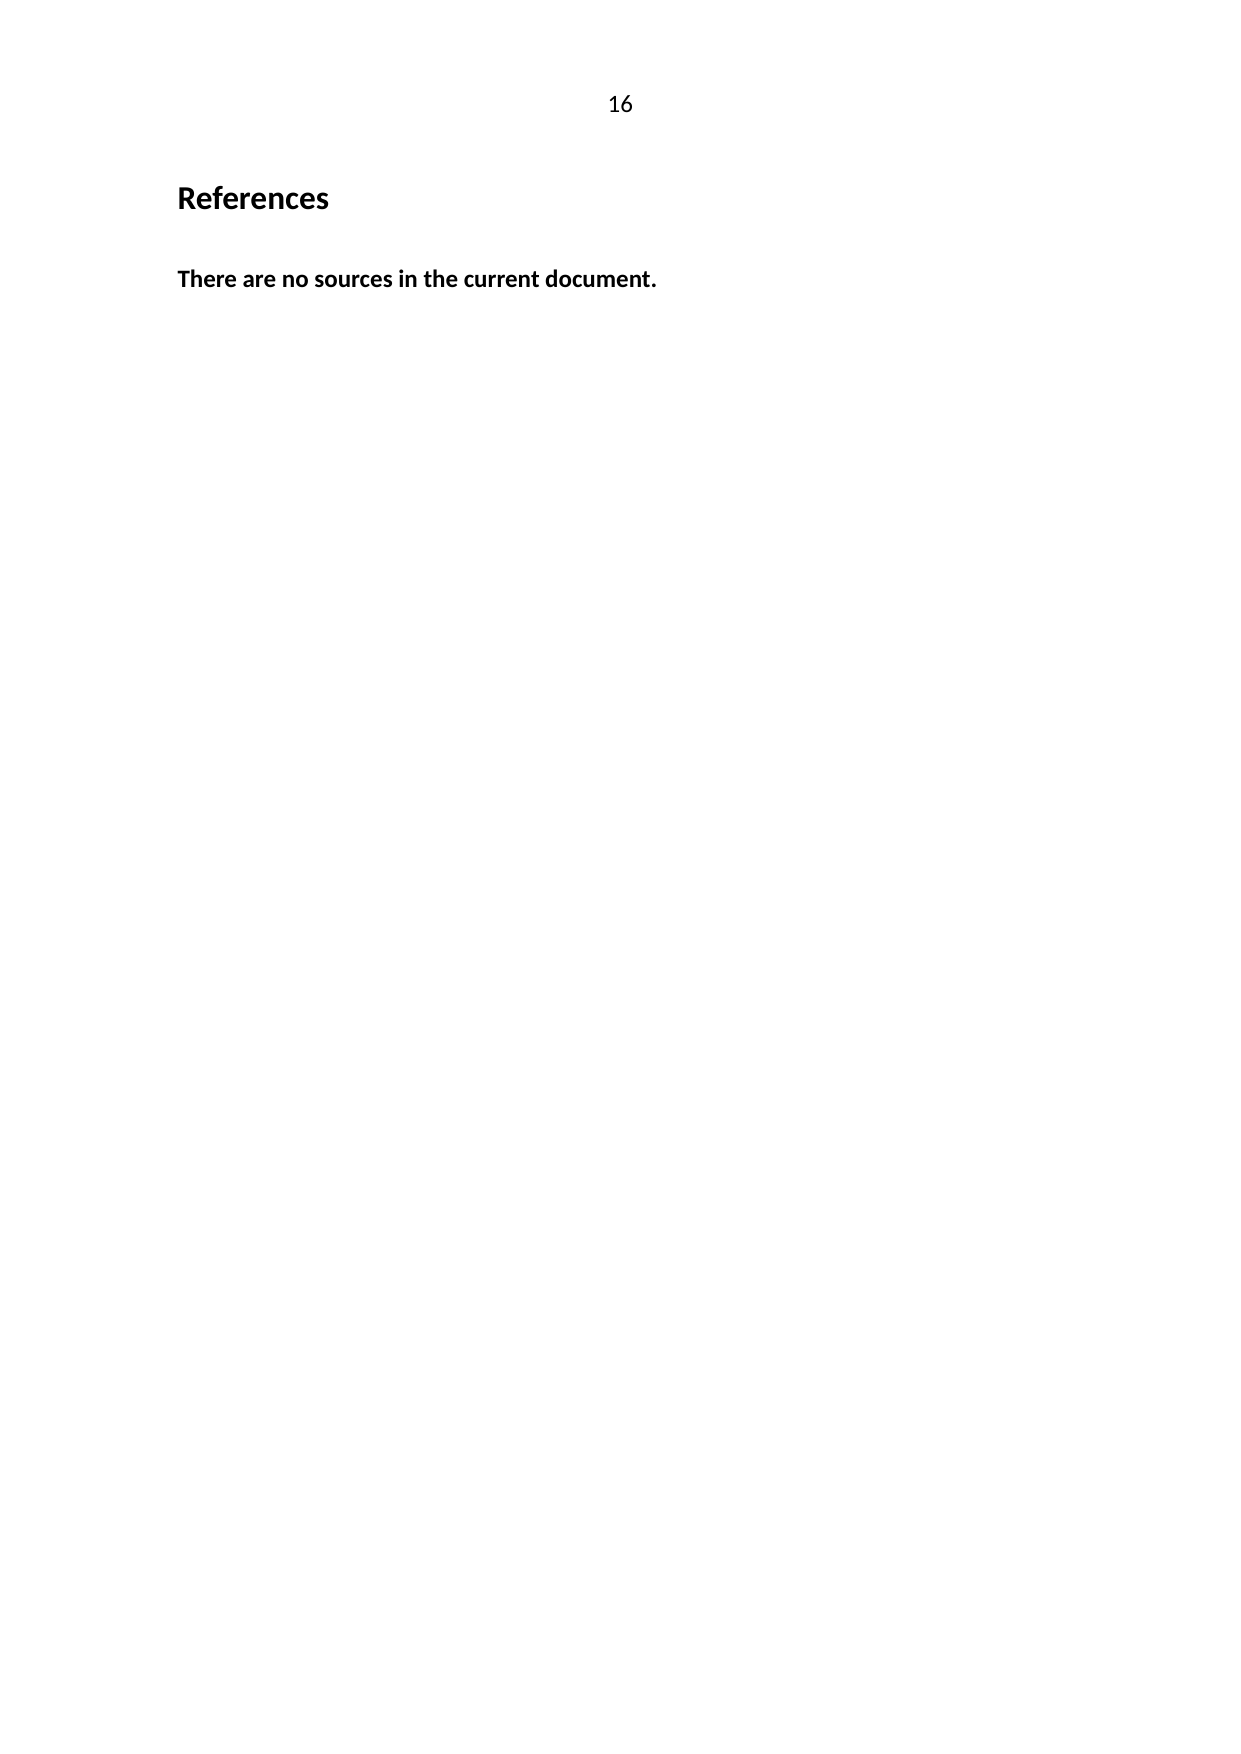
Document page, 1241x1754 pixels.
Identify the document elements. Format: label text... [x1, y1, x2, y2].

subtitle References [177, 177, 1063, 218]
text There are no sources in the current document. [177, 263, 1063, 294]
